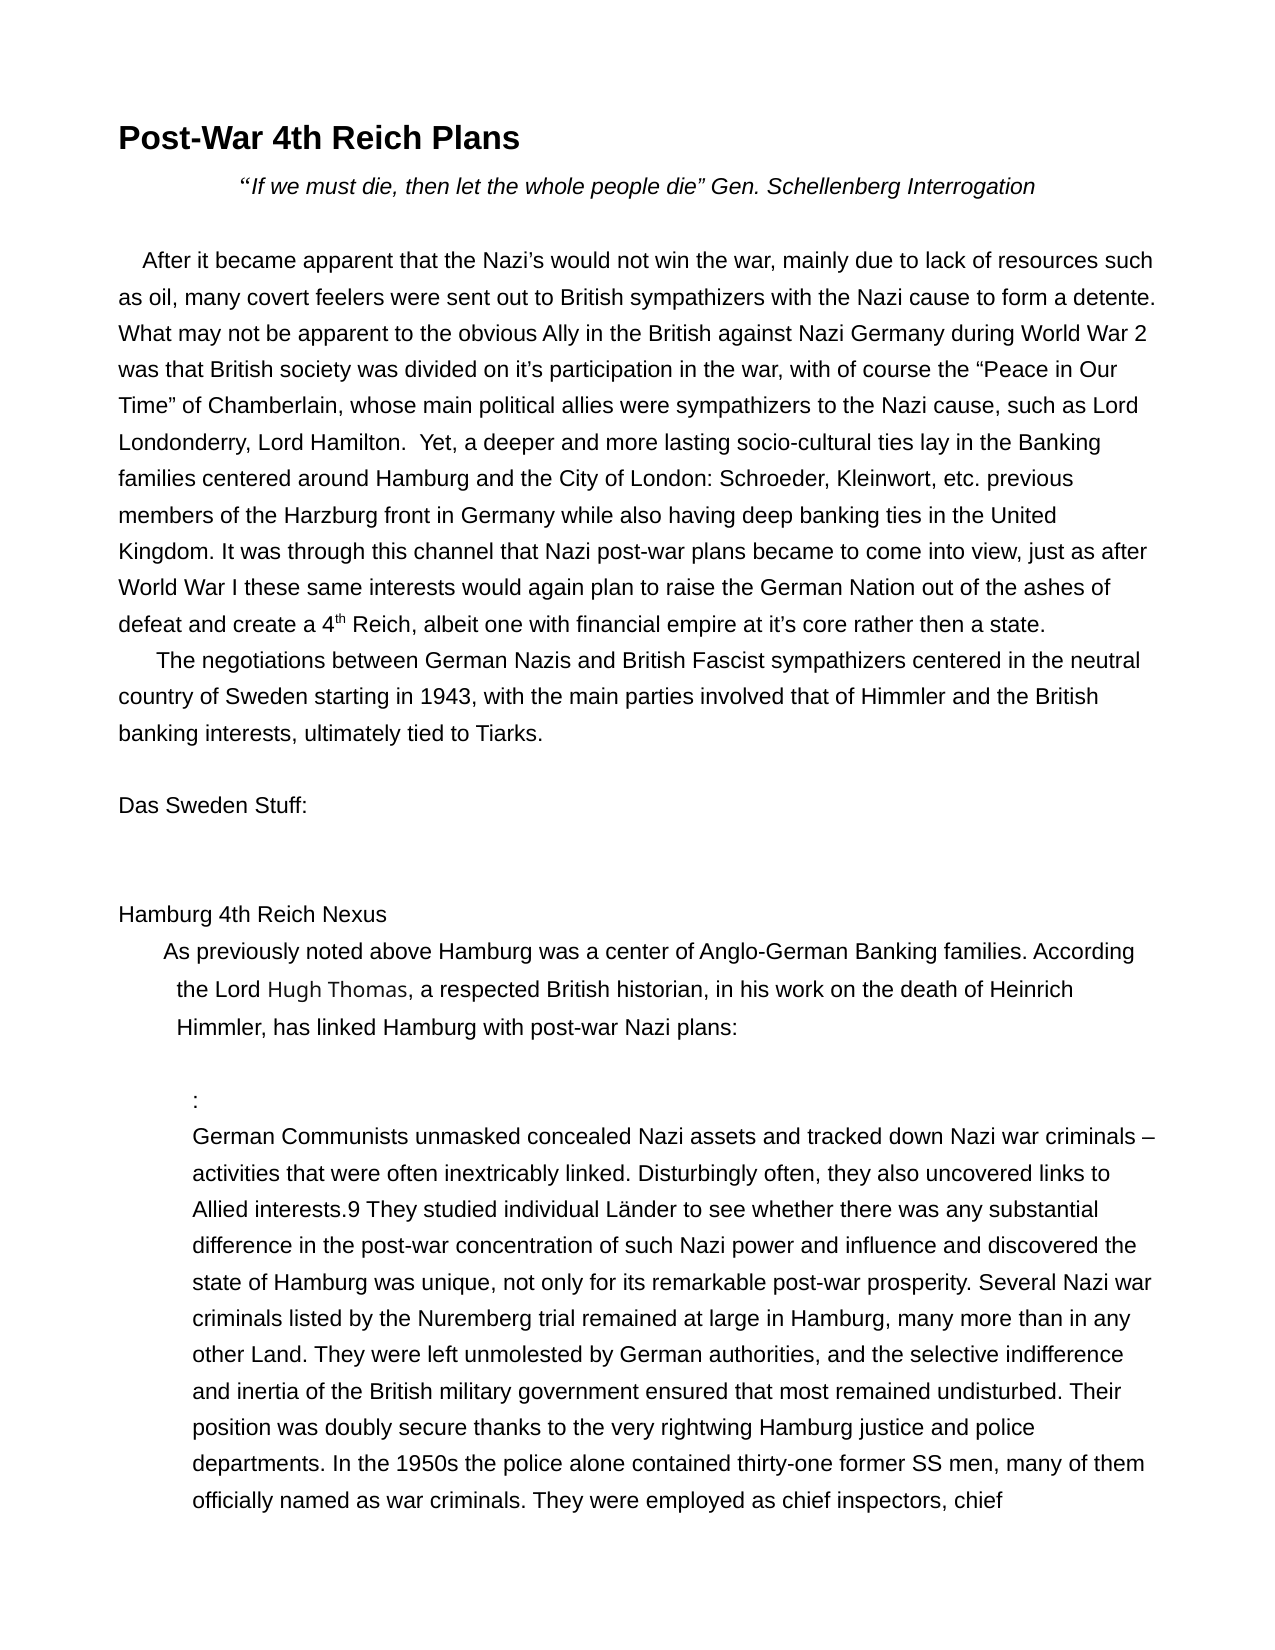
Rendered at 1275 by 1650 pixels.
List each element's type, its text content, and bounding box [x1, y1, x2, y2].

text Hamburg 4th Reich Nexus [118, 901, 1157, 928]
text Das Sweden Stuff: [118, 792, 1157, 819]
text “If we must die, then let the whole people die” Gen. Schellenberg Interrogation [118, 171, 1157, 200]
text As previously noted above Hamburg was a center of Anglo-German Banking families. According the Lord Hugh Thomas, a respected British historian, in his work on the death of Heinrich Himmler, has linked Hamburg with post-war Nazi plans: [139, 938, 1157, 1040]
text The negotiations between German Nazis and British Fascist sympathizers centered in the neutral country of Sweden starting in 1943, with the main parties involved that of Himmler and the British banking interests, ultimately tied to Tiarks. [118, 647, 1157, 746]
text German Communists unmasked concealed Nazi assets and tracked down Nazi war criminals – activities that were often inextricably linked. Disturbingly often, they also uncovered links to Allied interests.9 They studied individual Länder to see whether there was any substantial difference in the post-war concentration of such Nazi power and influence and discovered the state of Hamburg was unique, not only for its remarkable post-war prosperity. Several Nazi war criminals listed by the Nuremberg trial remained at large in Hamburg, many more than in any other Land. They were left unmolested by German authorities, and the selective indifference and inertia of the British military government ensured that most remained undisturbed. Their position was doubly secure thanks to the very rightwing Hamburg justice and police departments. In the 1950s the police alone contained thirty-one former SS men, many of them officially named as war criminals. They were employed as chief inspectors, chief [192, 1123, 1157, 1513]
text : [192, 1087, 1157, 1113]
text After it became apparent that the Nazi’s would not win the war, mainly due to lack of resources such as oil, many covert feelers were sent out to British sympathizers with the Nazi cause to form a detente. What may not be apparent to the obvious Ally in the British against Nazi Germany during World War 2 was that British society was divided on it’s participation in the war, with of course the “Peace in Our Time” of Chamberlain, whose main political allies were sympathizers to the Nazi cause, such as Lord Londonderry, Lord Hamilton. Yet, a deeper and more lasting socio-cultural ties lay in the Banking families centered around Hamburg and the City of London: Schroeder, Kleinwort, etc. previous members of the Harzburg front in Germany while also having deep banking ties in the United Kingdom. It was through this channel that Nazi post-war plans became to come into view, just as after World War I these same interests would again plan to raise the German Nation out of the ashes of defeat and create a 4th Reich, albeit one with financial empire at it’s core rather then a state. [118, 247, 1157, 637]
text Post-War 4th Reich Plans [118, 118, 1157, 157]
